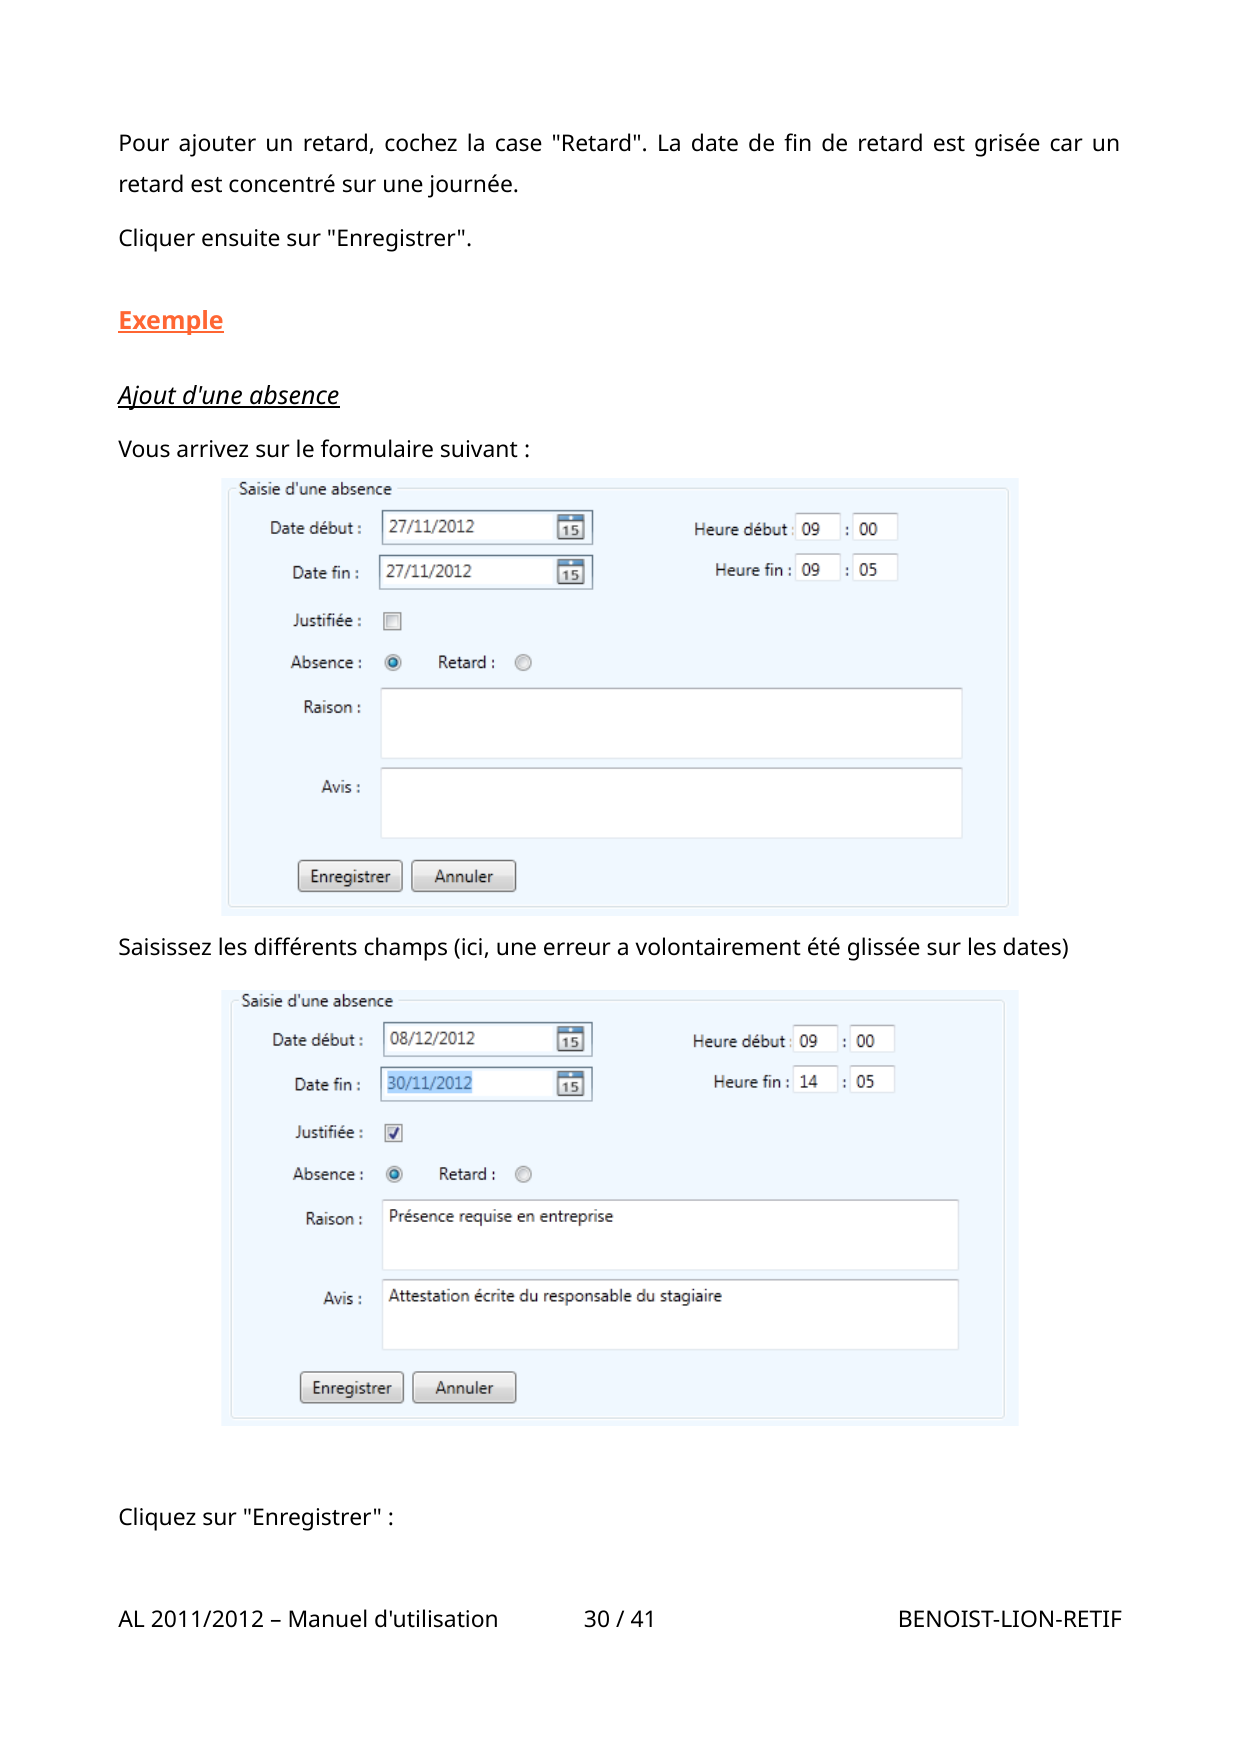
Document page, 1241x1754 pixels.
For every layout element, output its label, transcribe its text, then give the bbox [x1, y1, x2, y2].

text Saisissez les différents champs (ici, une erreur a volontairement été glissée sur les dates) [118, 916, 1122, 963]
picture [221, 990, 1019, 1426]
text Vous arrivez sur le formulaire suivant : [118, 425, 1122, 466]
picture [221, 478, 1019, 916]
text Pour ajouter un retard, cochez la case "Retard". La date de fin de retard est grisée car un retard est concentré sur une journée. [118, 118, 1122, 201]
text Cliquer ensuite sur "Enregistrer". [118, 213, 1122, 255]
subtitle Exemple [118, 296, 1122, 338]
subtitle Ajout d'une absence [118, 371, 1122, 412]
text Cliquez sur "Enregistrer" : [118, 1500, 1122, 1532]
